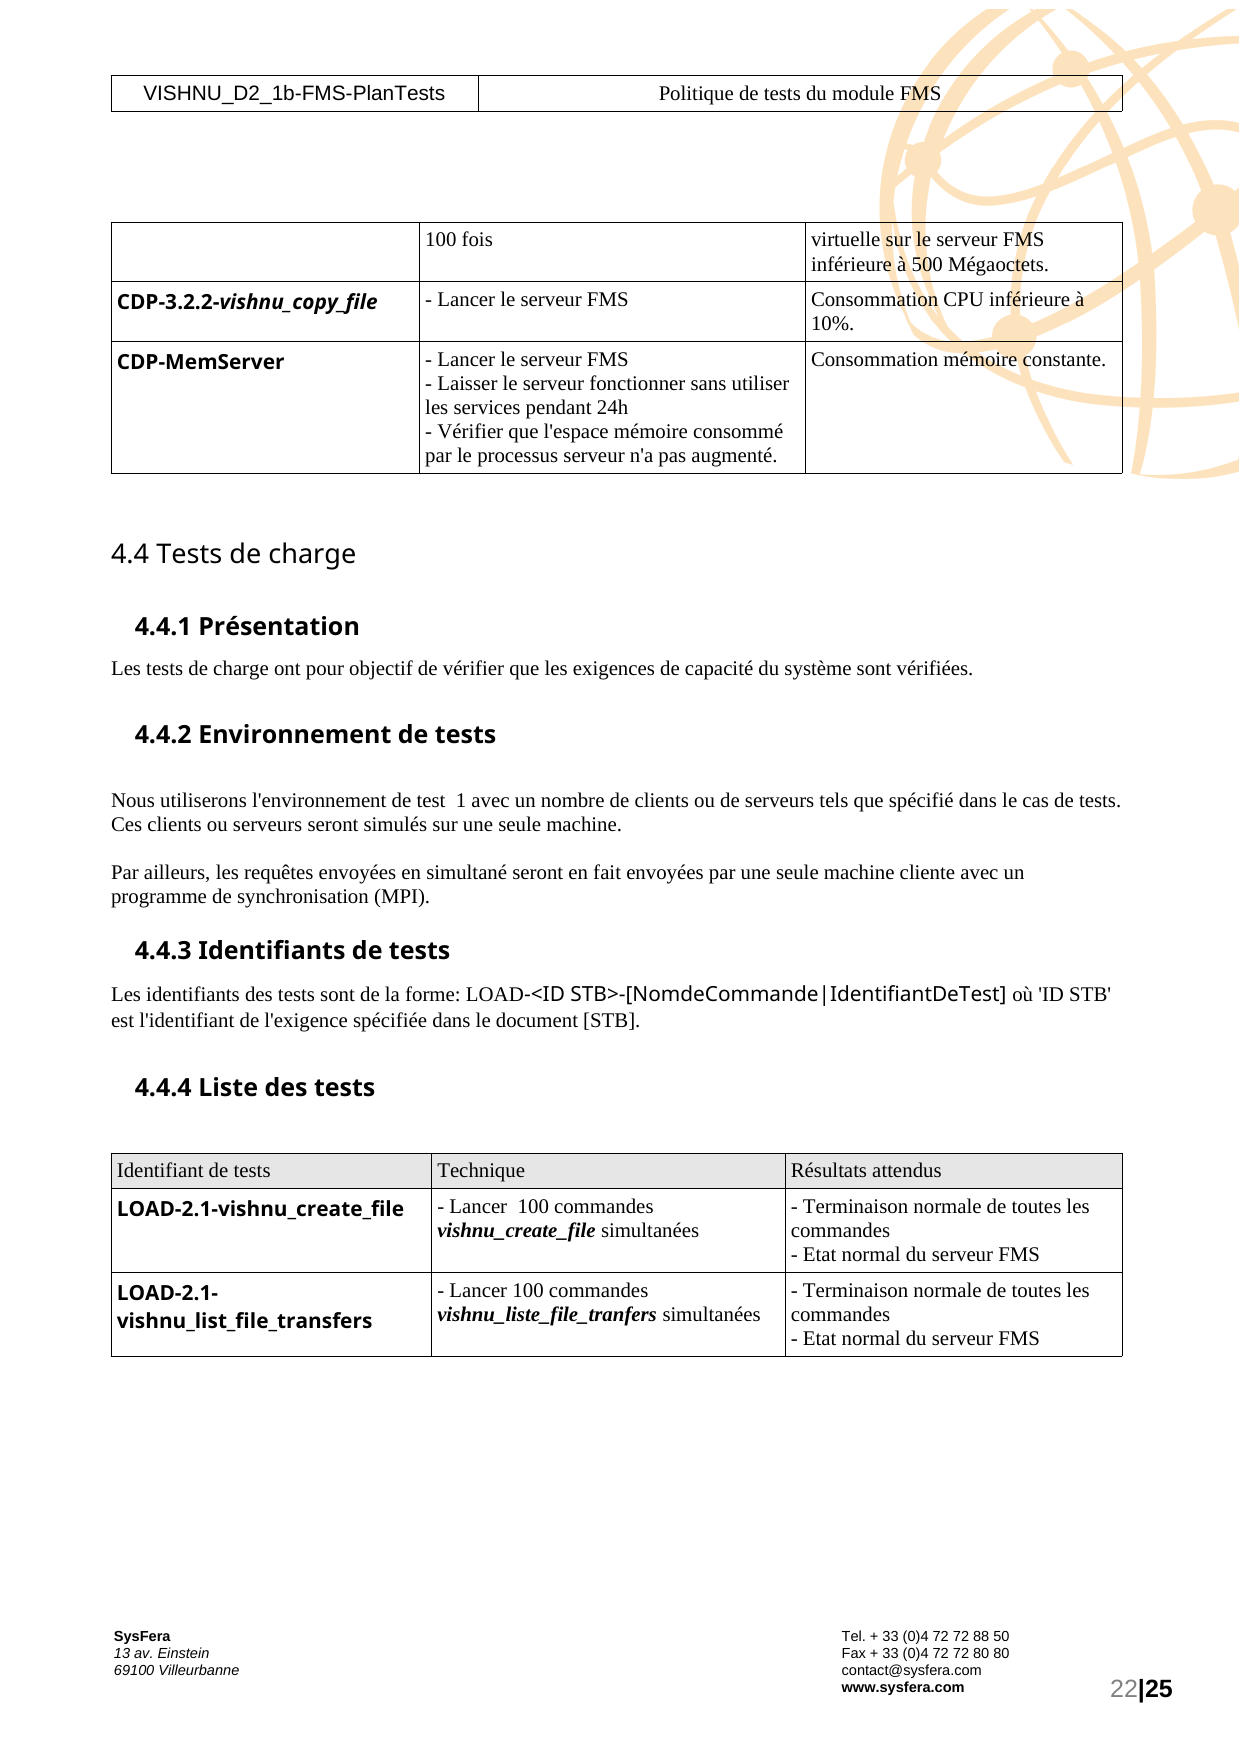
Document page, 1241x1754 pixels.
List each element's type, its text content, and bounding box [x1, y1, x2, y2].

table_header Résultats attendus [786, 1154, 1122, 1188]
table_cell - Terminaison normale de toutes les commandes - Etat normal du serveur FMS [786, 1189, 1122, 1272]
table_cell - Terminaison normale de toutes les commandes - Etat normal du serveur FMS [786, 1273, 1122, 1356]
table_header Identifiant de tests [112, 1154, 431, 1188]
subtitle Tests de charge [111, 534, 1122, 571]
text Nous utiliserons l'environnement de test 1 avec un nombre de clients ou de serveurs tels que spécifié dans le cas de tests. Ces clients ou serveurs seront simulés sur une seule machine. [111, 788, 1122, 836]
subtitle Identifiants de tests [134, 933, 1122, 967]
text Les tests de charge ont pour objectif de vérifier que les exigences de capacité du système sont vérifiées. [111, 655, 1122, 679]
table_cell LOAD-2.1-vishnu_create_file [112, 1189, 431, 1272]
text Par ailleurs, les requêtes envoyées en simultané seront en fait envoyées par une seule machine cliente avec un programme de synchronisation (MPI). [111, 860, 1122, 908]
subtitle Liste des tests [134, 1069, 1122, 1103]
text Les identifiants des tests sont de la forme: LOAD-<ID STB>-[NomdeCommande|IdentifiantDeTest] où 'ID STB' est l'identifiant de l'exigence spécifiée dans le document [STB]. [111, 979, 1122, 1032]
table_cell - Lancer 100 commandes vishnu_liste_file_tranfers simultanées [432, 1273, 785, 1356]
subtitle Environnement de tests [134, 717, 1122, 751]
table_header Technique [432, 1154, 785, 1188]
picture [1, 9, 1239, 479]
table_cell LOAD-2.1-vishnu_list_file_transfers [112, 1273, 431, 1356]
table_cell - Lancer 100 commandes vishnu_create_file simultanées [432, 1189, 785, 1272]
subtitle Présentation [134, 609, 1122, 643]
